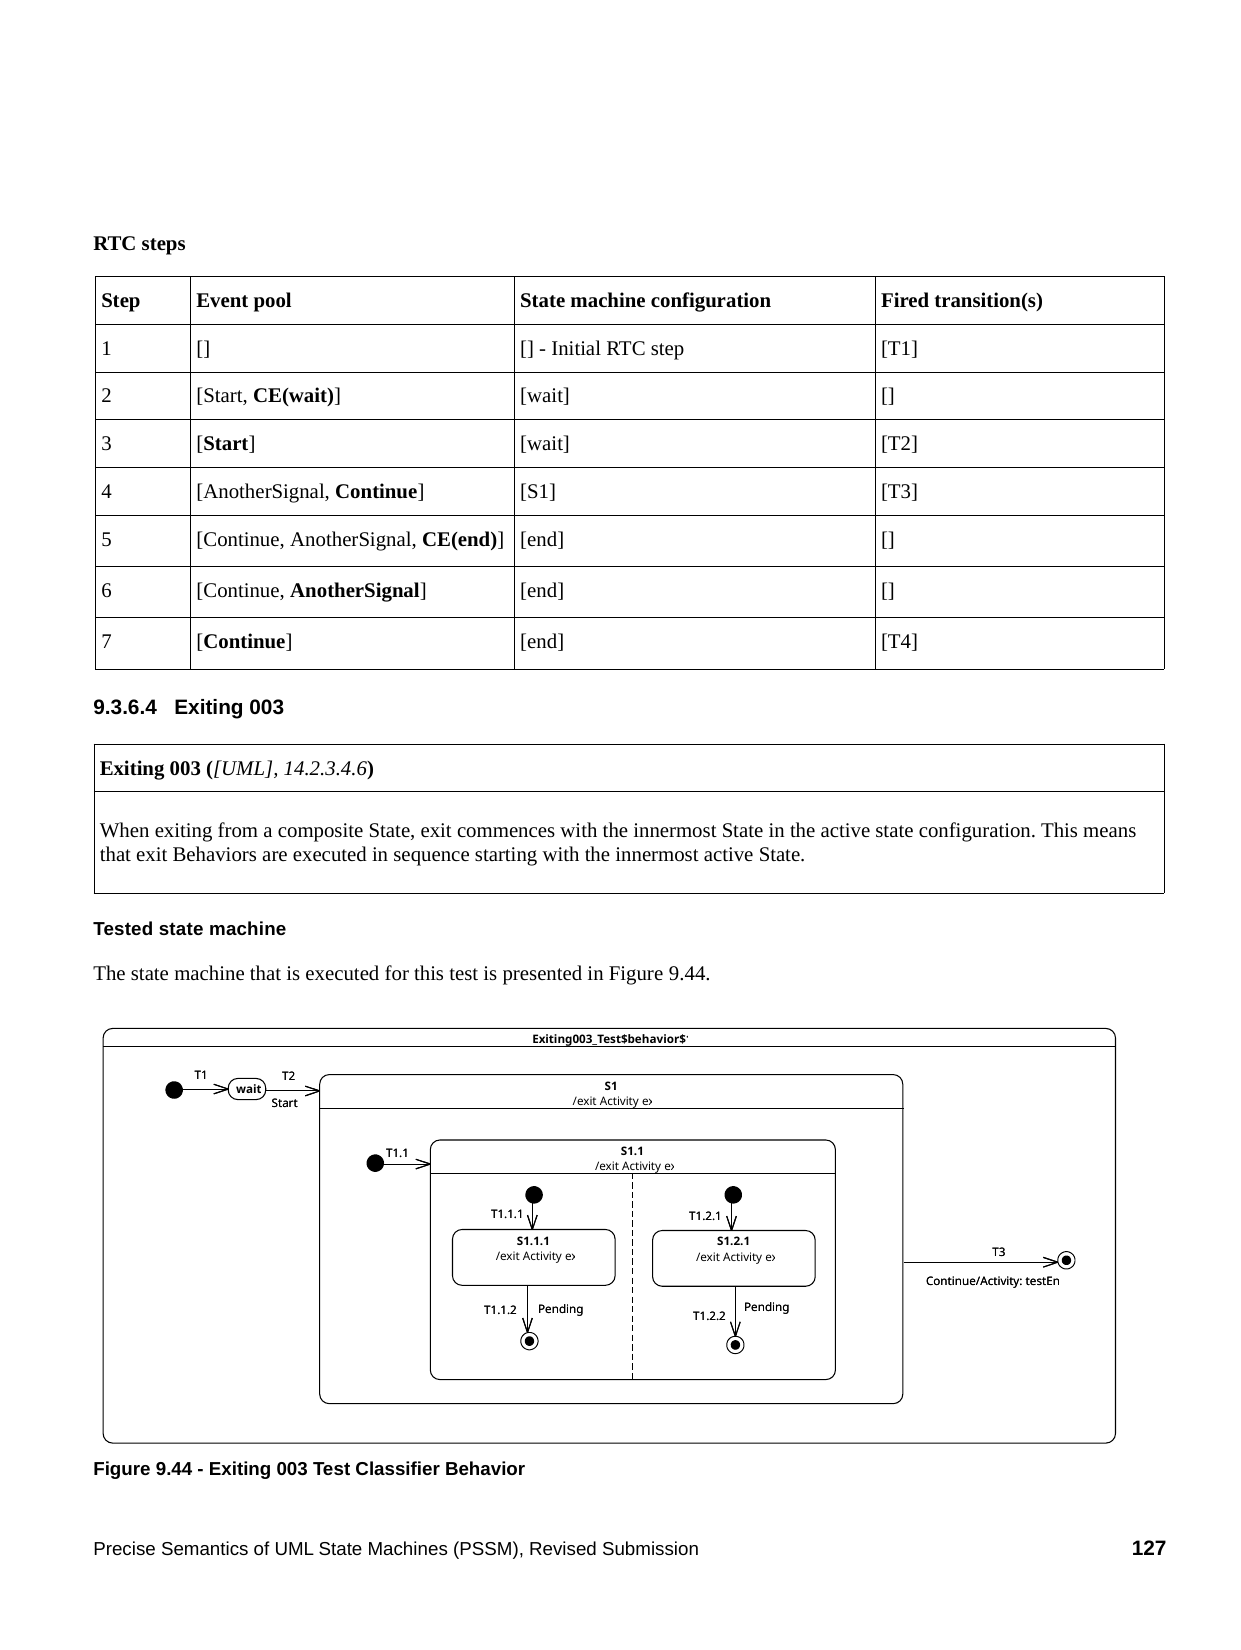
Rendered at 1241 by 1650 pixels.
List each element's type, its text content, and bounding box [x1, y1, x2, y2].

table_cell [T4] [876, 618, 1164, 668]
text The state machine that is executed for this test is presented in Figure 9.44. [93, 961, 1164, 985]
table_cell [T2] [876, 420, 1164, 467]
table_cell [Start] [191, 420, 514, 467]
table_cell 3 [96, 420, 190, 467]
table_cell [Start, CE(wait)] [191, 373, 514, 419]
table_cell [Continue, AnotherSignal, CE(end)] [191, 516, 514, 566]
table_cell [T3] [876, 468, 1164, 515]
table_header Exiting 003 ([UML], 14.2.3.4.6) [95, 745, 1164, 791]
table_cell 4 [96, 468, 190, 515]
subtitle Tested state machine [93, 918, 1164, 940]
table_cell [wait] [515, 420, 875, 467]
table_cell [T1] [876, 325, 1164, 372]
table_cell 1 [96, 325, 190, 372]
table_header Fired transition(s) [876, 277, 1164, 324]
table_header Step [96, 277, 190, 324]
table_cell [Continue, AnotherSignal] [191, 567, 514, 617]
table_cell [] [191, 325, 514, 372]
table_cell [end] [515, 567, 875, 617]
table_cell 6 [96, 567, 190, 617]
table_cell 2 [96, 373, 190, 419]
table_cell [] [876, 516, 1164, 566]
table_cell [Continue] [191, 618, 514, 668]
table_cell [S1] [515, 468, 875, 515]
table_cell [AnotherSignal, Continue] [191, 468, 514, 515]
table_header Event pool [191, 277, 514, 324]
table_cell 7 [96, 618, 190, 668]
table_header State machine configuration [515, 277, 875, 324]
table_cell When exiting from a composite State, exit commences with the innermost State in the active state configuration. This means that exit Behaviors are executed in sequence starting with the innermost active State. [95, 792, 1164, 893]
subtitle Exiting 003 [93, 693, 1164, 718]
table_cell [] - Initial RTC step [515, 325, 875, 372]
table_cell 5 [96, 516, 190, 566]
table_cell [] [876, 373, 1164, 419]
table_cell [wait] [515, 373, 875, 419]
text RTC steps [93, 231, 1164, 255]
text Figure 9.44 - Exiting 003 Test Classifier Behavior [93, 1018, 1127, 1479]
table_cell [end] [515, 516, 875, 566]
table_cell [end] [515, 618, 875, 668]
table_cell [] [876, 567, 1164, 617]
